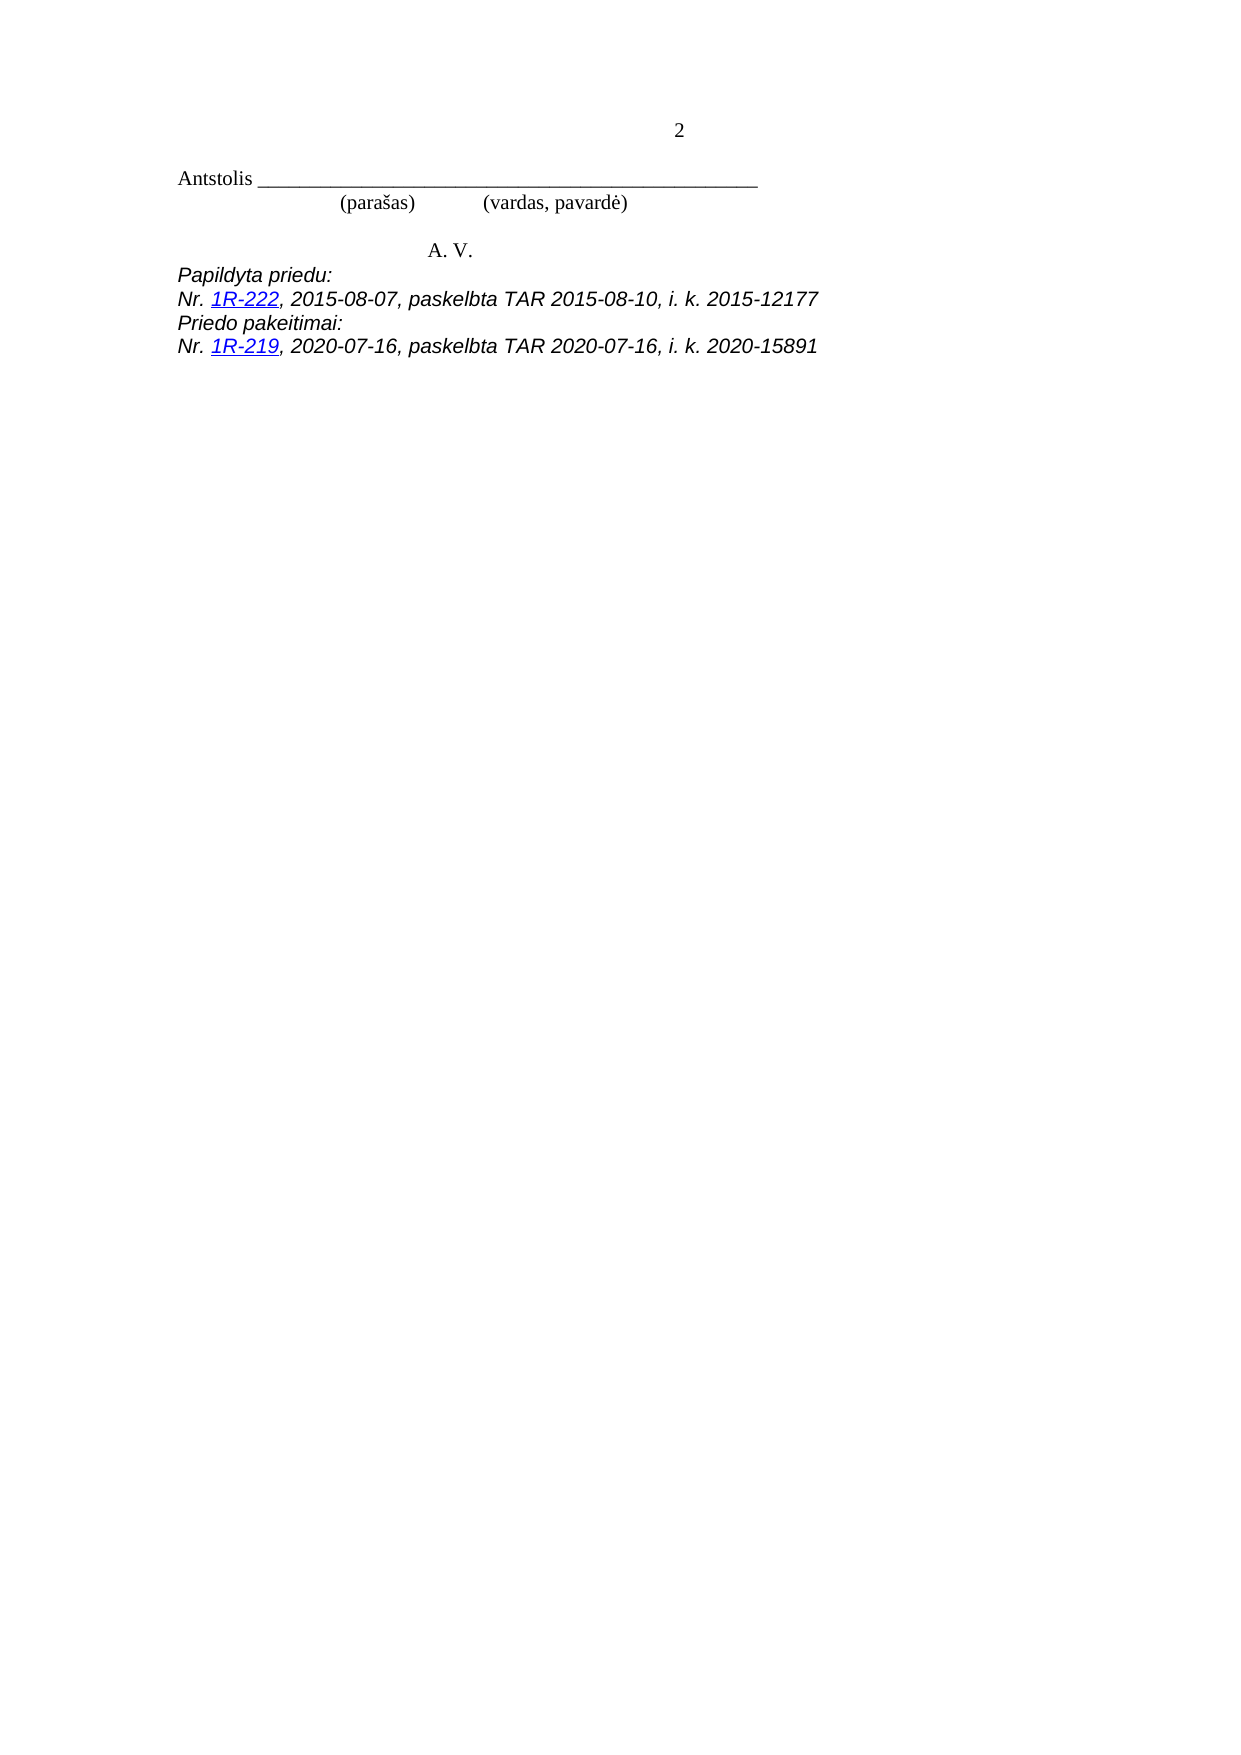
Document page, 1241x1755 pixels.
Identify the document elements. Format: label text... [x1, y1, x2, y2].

text Nr. 1R-222, 2015-08-07, paskelbta TAR 2015-08-10, i. k. 2015-12177 [177, 286, 1181, 310]
text Priedo pakeitimai: [177, 310, 1181, 334]
text (parašas) (vardas, pavardė) [340, 190, 1181, 214]
text A. V. [427, 238, 1181, 262]
text Antstolis ________________________________________________ [177, 166, 1181, 190]
text Papildyta priedu: [177, 262, 1181, 286]
text Nr. 1R-219, 2020-07-16, paskelbta TAR 2020-07-16, i. k. 2020-15891 [177, 334, 1181, 358]
